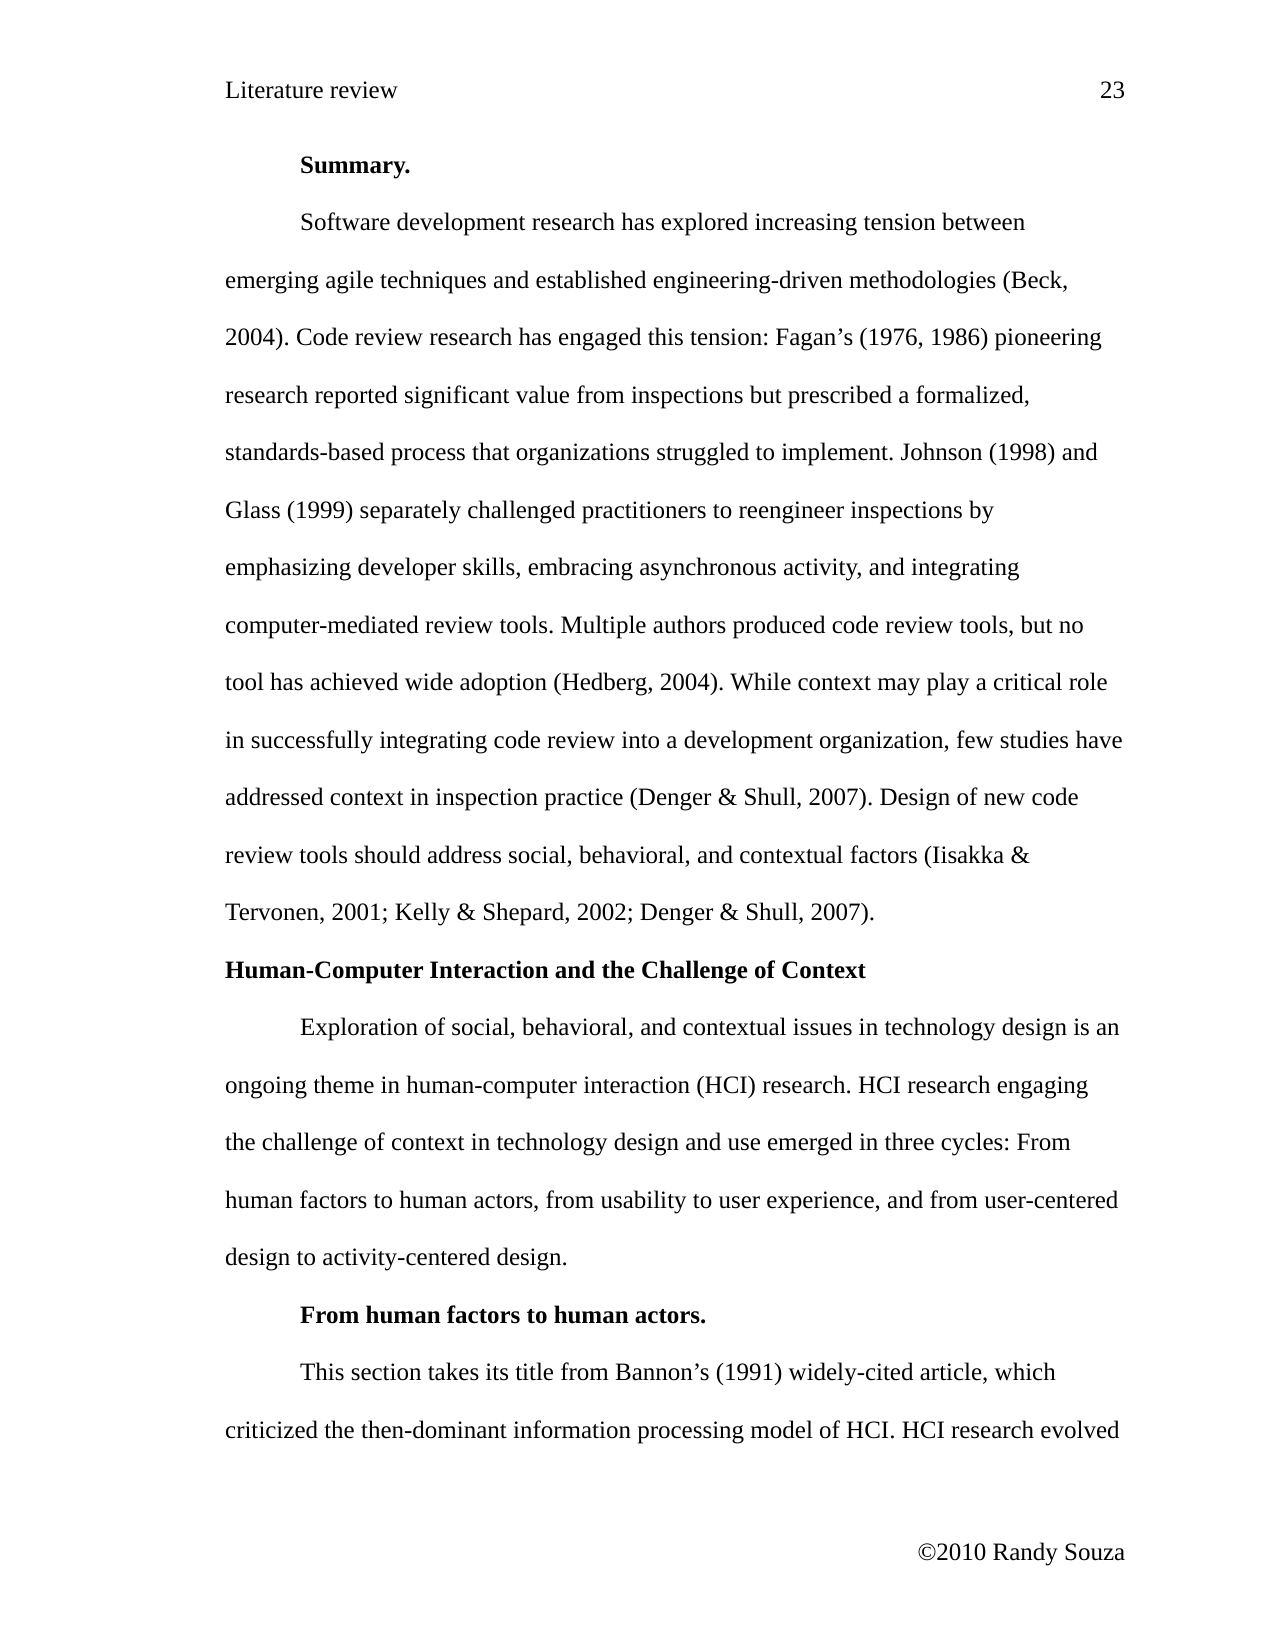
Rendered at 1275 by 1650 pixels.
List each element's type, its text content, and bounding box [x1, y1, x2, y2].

text Exploration of social, behavioral, and contextual issues in technology design is an ongoing theme in human-computer interaction (HCI) research. HCI research engaging the challenge of context in technology design and use emerged in three cycles: From human factors to human actors, from usability to user experience, and from user-centered design to activity-centered design. [225, 1012, 1125, 1271]
text This section takes its title from Bannon’s (1991) widely-cited article, which criticized the then-dominant information processing model of HCI. HCI research evolved [225, 1357, 1125, 1444]
text Software development research has explored increasing tension between emerging agile techniques and established engineering-driven methodologies (Beck, 2004). Code review research has engaged this tension: Fagan’s (1976, 1986) pioneering research reported significant value from inspections but prescribed a formalized, standards-based process that organizations struggled to implement. Johnson (1998) and Glass (1999) separately challenged practitioners to reengineer inspections by emphasizing developer skills, embracing asynchronous activity, and integrating computer-mediated review tools. Multiple authors produced code review tools, but no tool has achieved wide adoption (Hedberg, 2004). While context may play a critical role in successfully integrating code review into a development organization, few studies have addressed context in inspection practice (Denger & Shull, 2007). Design of new code review tools should address social, behavioral, and contextual factors (Iisakka & Tervonen, 2001; Kelly & Shepard, 2002; Denger & Shull, 2007). [225, 207, 1125, 926]
subtitle From human factors to human actors. [300, 1300, 1125, 1329]
subtitle Summary. [300, 150, 1125, 179]
subtitle Human-Computer Interaction and the Challenge of Context [225, 955, 1125, 984]
